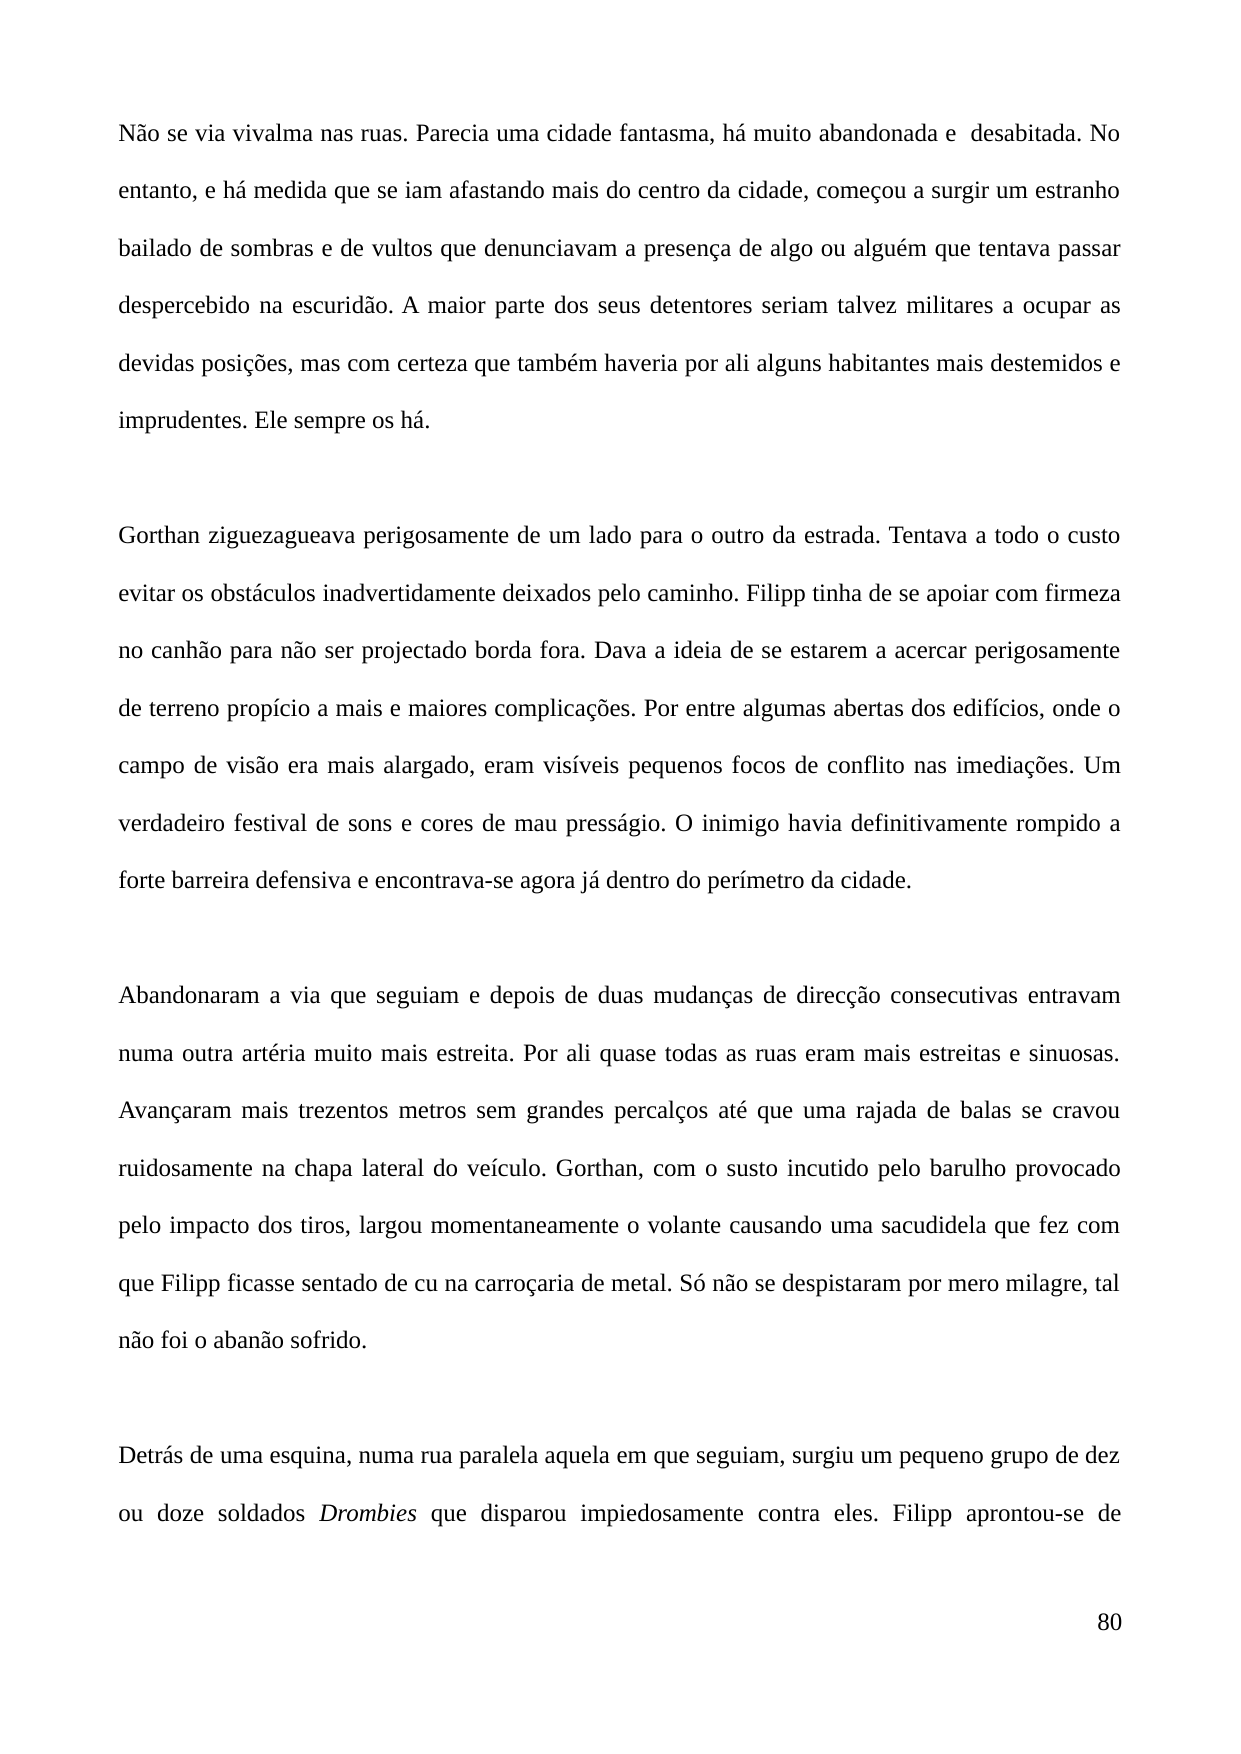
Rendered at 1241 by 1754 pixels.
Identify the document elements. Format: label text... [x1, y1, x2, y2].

text Gorthan ziguezagueava perigosamente de um lado para o outro da estrada. Tentava a todo o custo evitar os obstáculos inadvertidamente deixados pelo caminho. Filipp tinha de se apoiar com firmeza no canhão para não ser projectado borda fora. Dava a ideia de se estarem a acercar perigosamente de terreno propício a mais e maiores complicações. Por entre algumas abertas dos edifícios, onde o campo de visão era mais alargado, eram visíveis pequenos focos de conflito nas imediações. Um verdadeiro festival de sons e cores de mau presságio. O inimigo havia definitivamente rompido a forte barreira defensiva e encontrava-se agora já dentro do perímetro da cidade. [118, 521, 1122, 894]
text Não se via vivalma nas ruas. Parecia uma cidade fantasma, há muito abandonada e desabitada. No entanto, e há medida que se iam afastando mais do centro da cidade, começou a surgir um estranho bailado de sombras e de vultos que denunciavam a presença de algo ou alguém que tentava passar despercebido na escuridão. A maior parte dos seus detentores seriam talvez militares a ocupar as devidas posições, mas com certeza que também haveria por ali alguns habitantes mais destemidos e imprudentes. Ele sempre os há. [118, 118, 1122, 434]
text Detrás de uma esquina, numa rua paralela aquela em que seguiam, surgiu um pequeno grupo de dez ou doze soldados Drombies que disparou impiedosamente contra eles. Filipp aprontou-se de [118, 1441, 1122, 1527]
text Abandonaram a via que seguiam e depois de duas mudanças de direcção consecutivas entravam numa outra artéria muito mais estreita. Por ali quase todas as ruas eram mais estreitas e sinuosas. Avançaram mais trezentos metros sem grandes percalços até que uma rajada de balas se cravou ruidosamente na chapa lateral do veículo. Gorthan, com o susto incutido pelo barulho provocado pelo impacto dos tiros, largou momentaneamente o volante causando uma sacudidela que fez com que Filipp ficasse sentado de cu na carroçaria de metal. Só não se despistaram por mero milagre, tal não foi o abanão sofrido. [118, 981, 1122, 1354]
